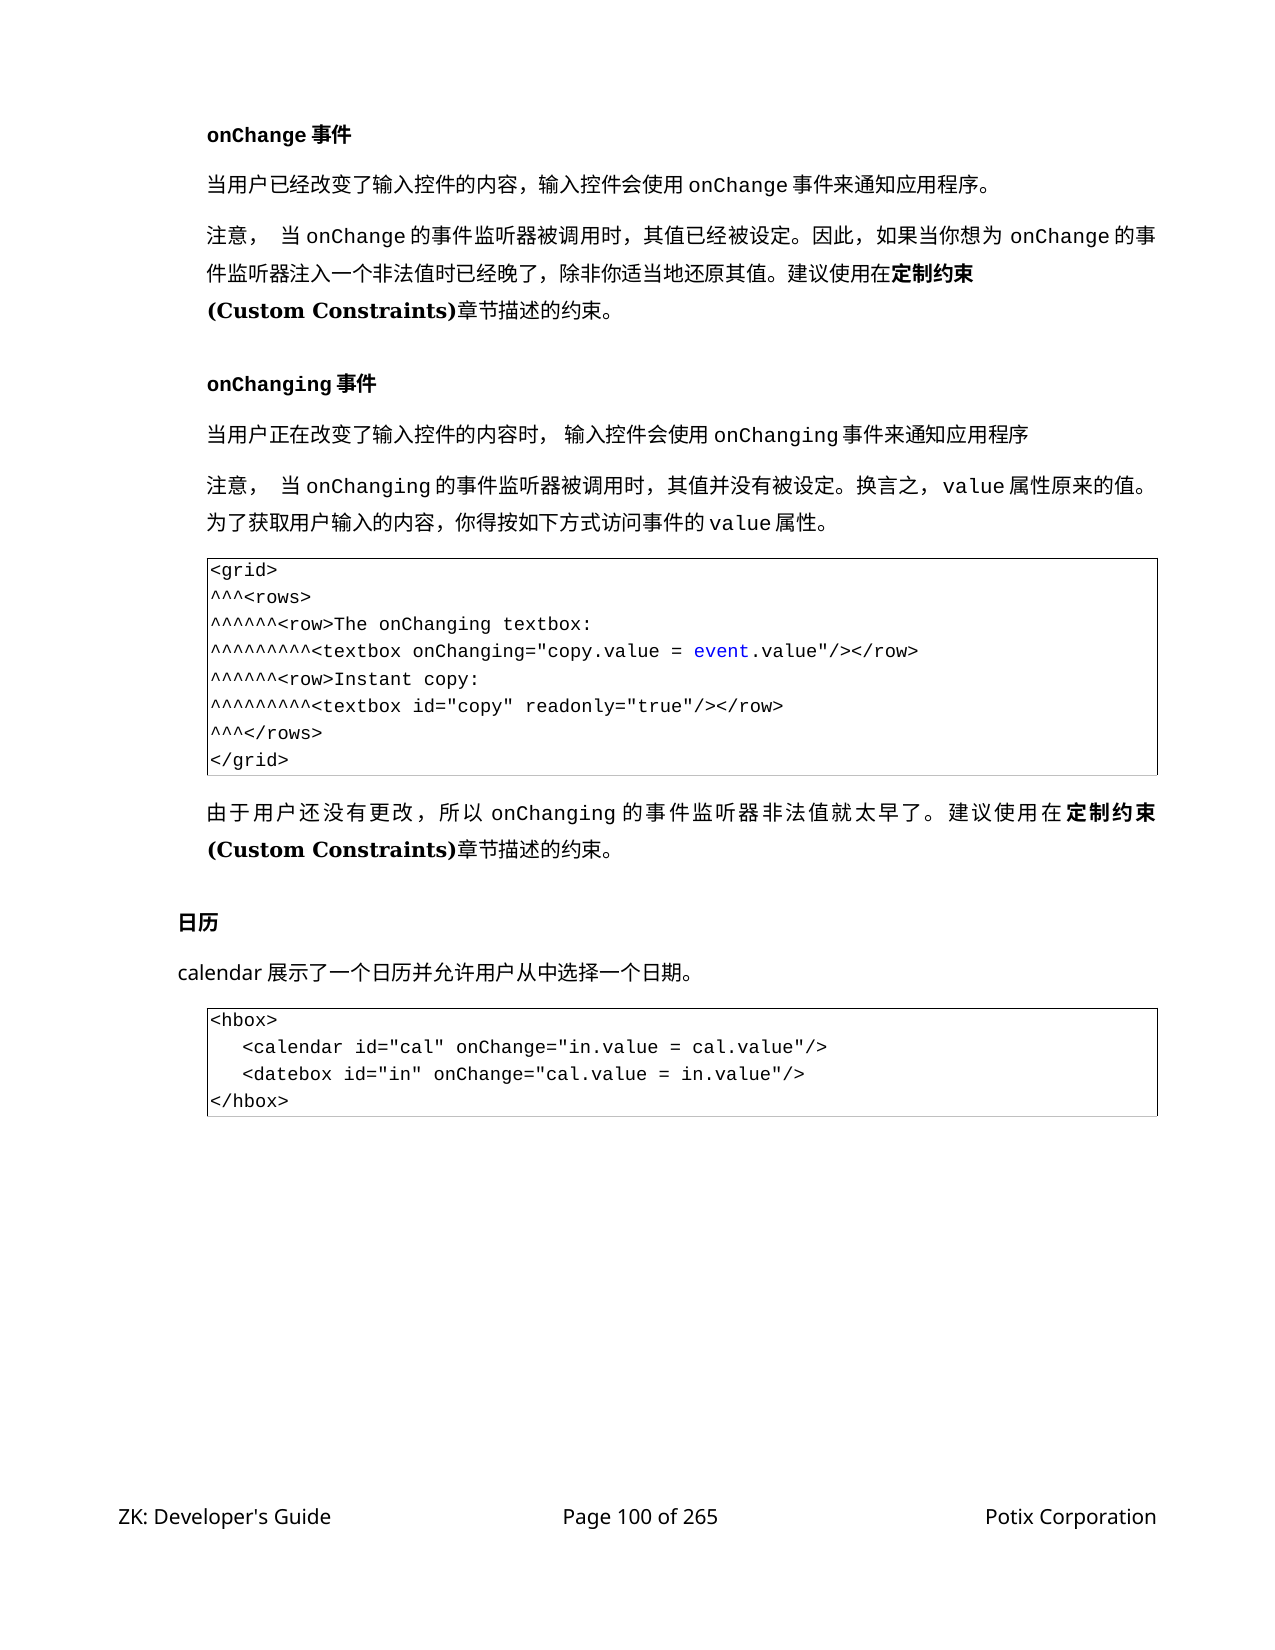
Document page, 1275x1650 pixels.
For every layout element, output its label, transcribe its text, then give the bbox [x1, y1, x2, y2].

text <datebox id="in" onChange="cal.value = in.value"/> [208, 1062, 1157, 1086]
text <grid> [208, 559, 1157, 582]
text ^^^<rows> [208, 585, 1157, 609]
text </grid> [208, 748, 1157, 775]
text calendar 展示了一个日历并允许用户从中选择一个日期。 [177, 957, 1157, 987]
text 当用户正在改变了输入控件的内容时， 输入控件会使用onChanging事件来通知应用程序 [207, 418, 1157, 448]
subtitle onChanging事件 [207, 367, 1157, 398]
text ^^^^^^<row>Instant copy: [208, 666, 1157, 691]
text 当用户已经改变了输入控件的内容，输入控件会使用onChange事件来通知应用程序。 [207, 169, 1157, 199]
text ^^^^^^<row>The onChanging textbox: [208, 612, 1157, 636]
subtitle onChange事件 [207, 118, 1157, 148]
text ^^^^^^^^^<textbox onChanging="copy.value = event.value"/></row> [208, 639, 1157, 663]
text </hbox> [208, 1089, 1157, 1116]
text 由于用户还没有更改，所以onChanging的事件监听器非法值就太早了。建议使用在定制约束(Custom Constraints)章节描述的约束。 [207, 796, 1157, 864]
text <hbox> [208, 1009, 1157, 1032]
text 注意， 当onChanging的事件监听器被调用时，其值并没有被设定。换言之，value属性原来的值。为了获取用户输入的内容，你得按如下方式访问事件的value属性。 [207, 469, 1157, 537]
text ^^^</rows> [208, 721, 1157, 745]
text ^^^^^^^^^<textbox id="copy" readonly="true"/></row> [208, 694, 1157, 718]
subtitle 日历 [177, 906, 1157, 936]
text <calendar id="cal" onChange="in.value = cal.value"/> [208, 1034, 1157, 1059]
text 注意， 当onChange的事件监听器被调用时，其值已经被设定。因此，如果当你想为onChange的事件监听器注入一个非法值时已经晚了，除非你适当地还原其值。建议使用在定制约束 (Custom Constraints)章节描述的约束。 [207, 220, 1157, 325]
